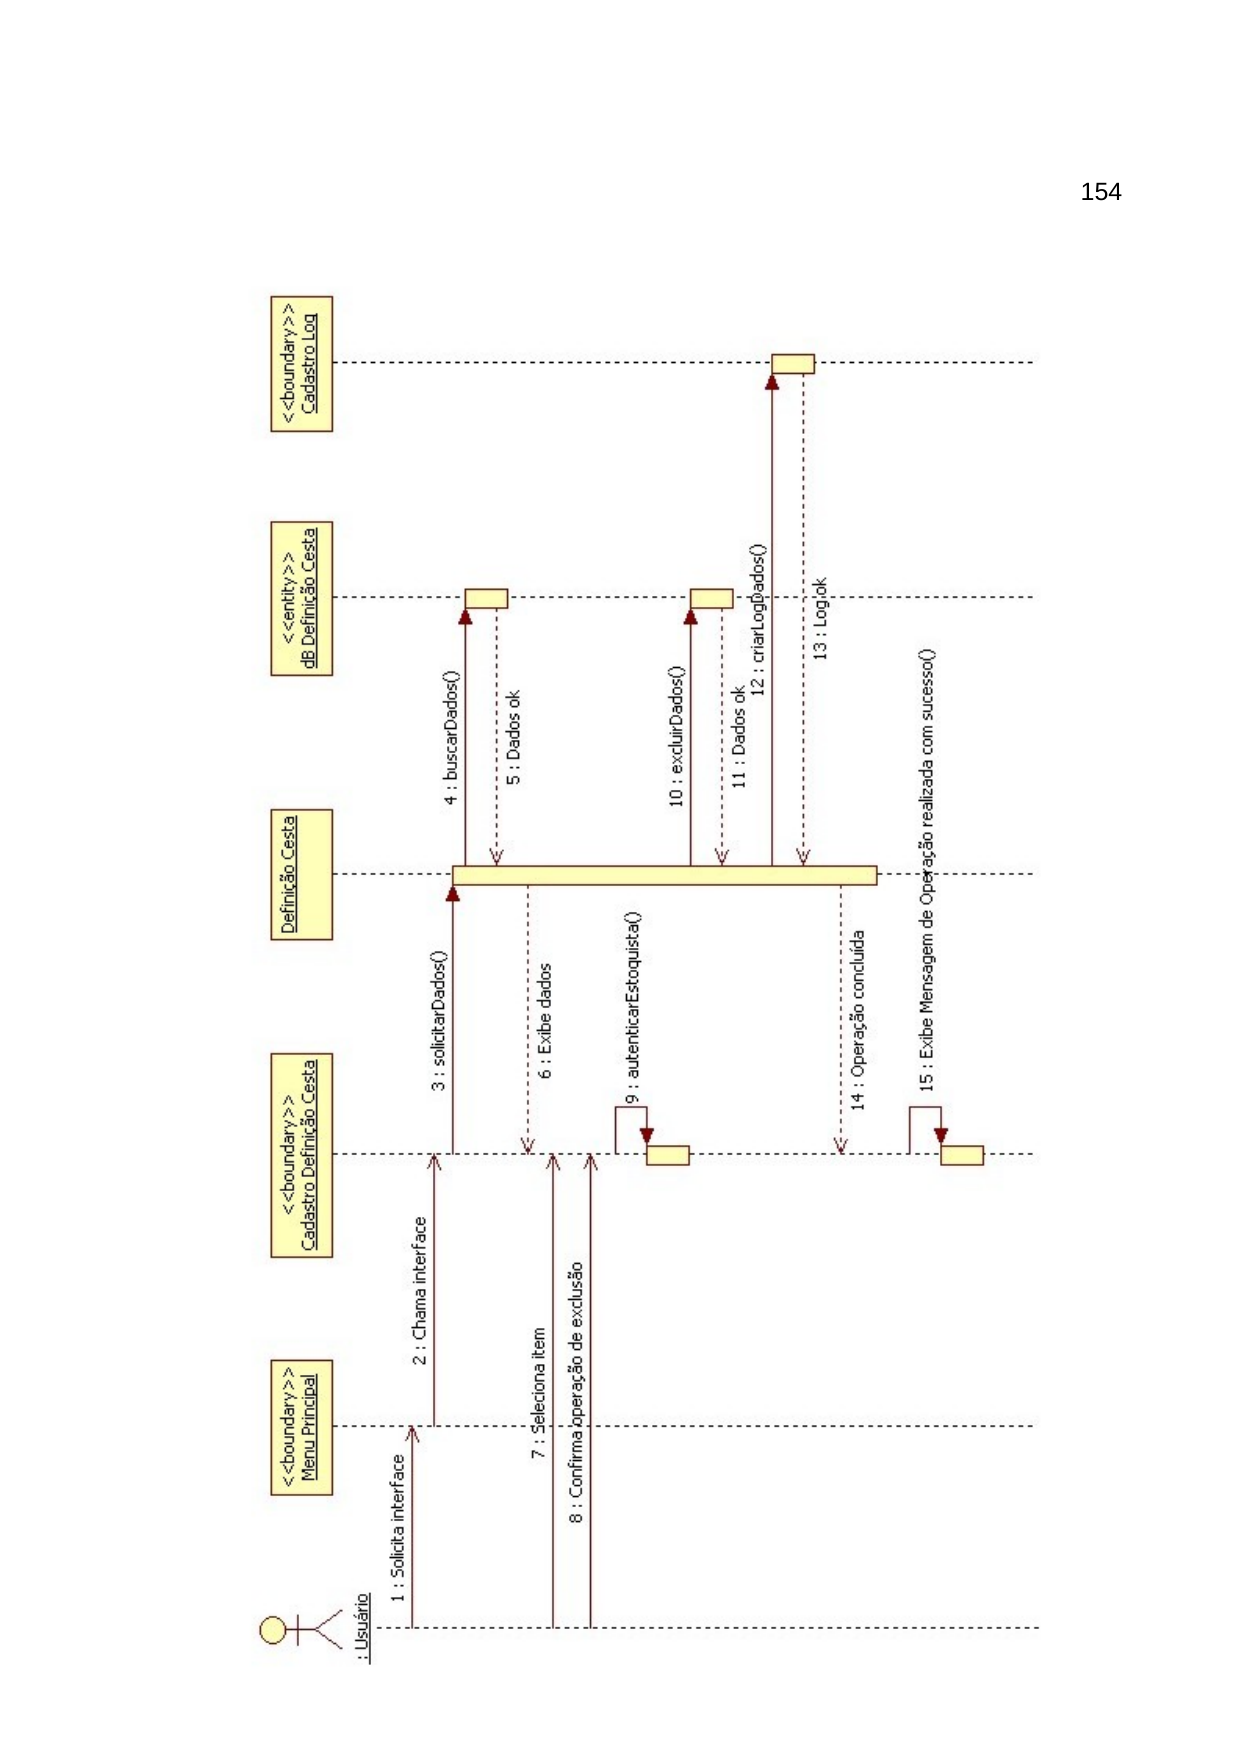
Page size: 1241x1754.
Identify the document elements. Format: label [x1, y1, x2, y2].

picture [227, 265, 1072, 1715]
